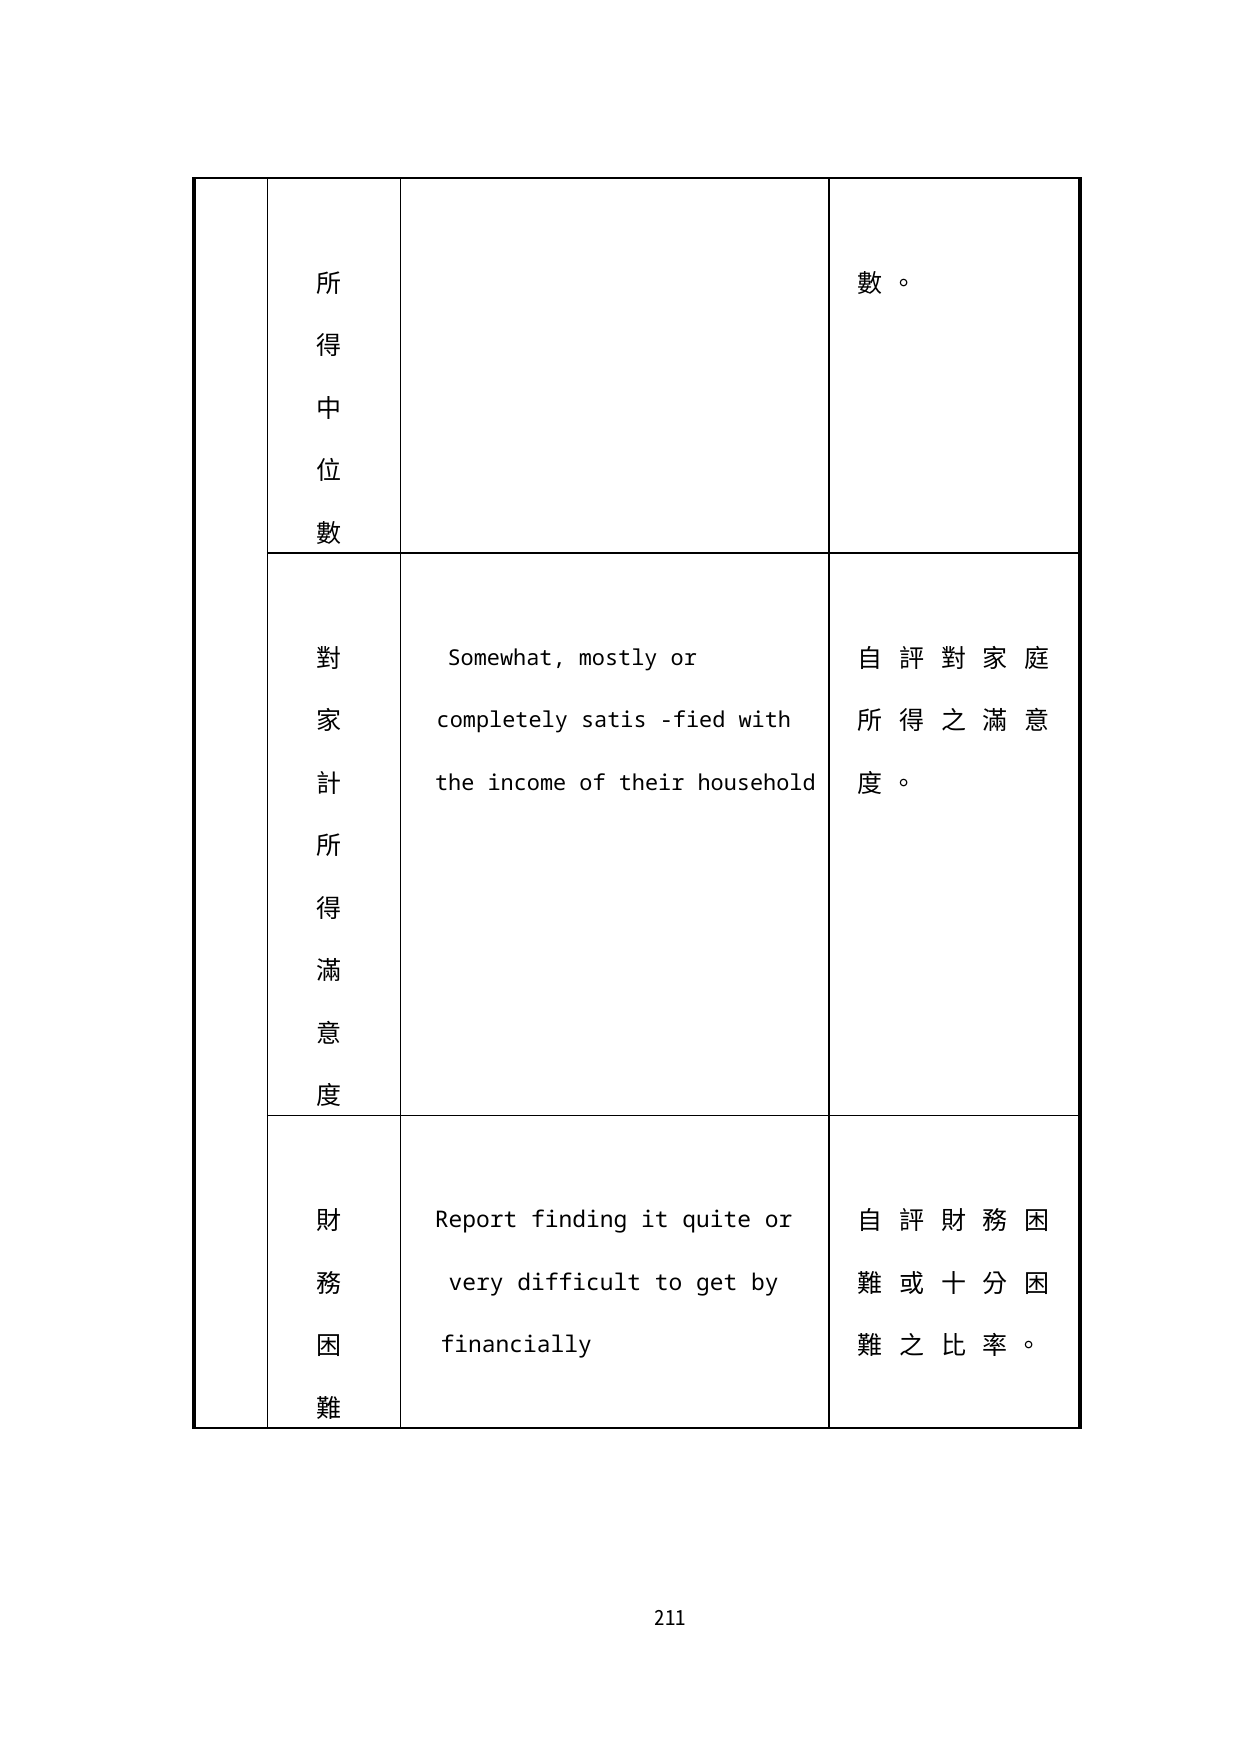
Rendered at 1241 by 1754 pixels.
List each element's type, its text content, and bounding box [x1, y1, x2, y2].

table_cell [196, 179, 267, 1427]
table_cell Somewhat, mostly or completely satis -fied with the income of their household [401, 554, 828, 1115]
table_cell [401, 179, 828, 552]
table_cell 對家計所得滿意度 [268, 554, 400, 1115]
table_cell 財務困難 [268, 1116, 400, 1427]
table_cell 數。 [830, 179, 1078, 552]
table_cell 所得中位數 [268, 179, 400, 552]
table_cell 自評對家庭所得之滿意度。 [830, 554, 1078, 1115]
table_cell Report finding it quite or very difficult to get by financially [401, 1116, 828, 1427]
table_cell 自評財務困難或十分困難之比率。 [830, 1116, 1078, 1427]
